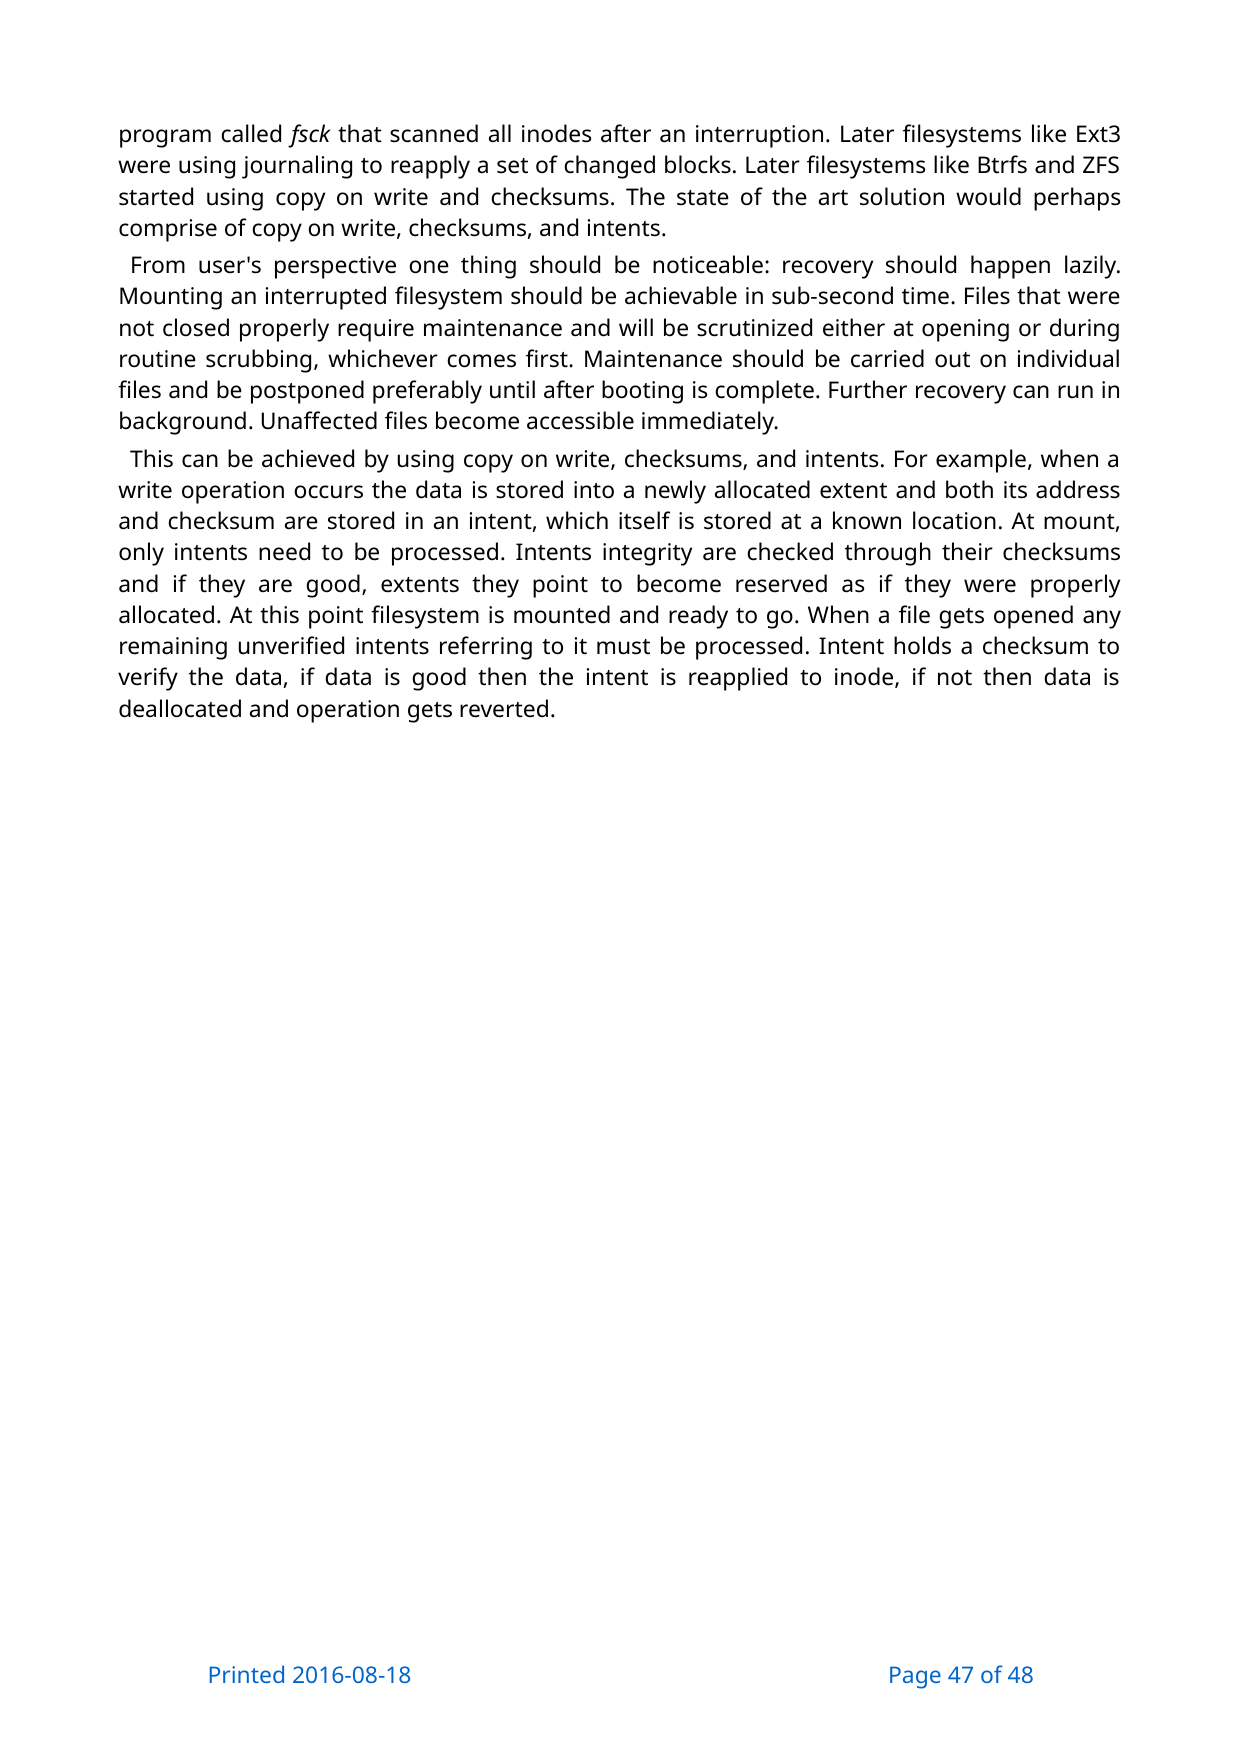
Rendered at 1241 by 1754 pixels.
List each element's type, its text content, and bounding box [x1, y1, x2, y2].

text From user's perspective one thing should be noticeable: recovery should happen lazily. Mounting an interrupted filesystem should be achievable in sub-second time. Files that were not closed properly require maintenance and will be scrutinized either at opening or during routine scrubbing, whichever comes first. Maintenance should be carried out on individual files and be postponed preferably until after booting is complete. Further recovery can run in background. Unaffected files become accessible immediately. [118, 249, 1122, 437]
text program called fsck that scanned all inodes after an interruption. Later filesystems like Ext3 were using journaling to reapply a set of changed blocks. Later filesystems like Btrfs and ZFS started using copy on write and checksums. The state of the art solution would perhaps comprise of copy on write, checksums, and intents. [118, 118, 1122, 243]
text This can be achieved by using copy on write, checksums, and intents. For example, when a write operation occurs the data is stored into a newly allocated extent and both its address and checksum are stored in an intent, which itself is stored at a known location. At mount, only intents need to be processed. Intents integrity are checked through their checksums and if they are good, extents they point to become reserved as if they were properly allocated. At this point filesystem is mounted and ready to go. When a file gets opened any remaining unverified intents referring to it must be processed. Intent holds a checksum to verify the data, if data is good then the intent is reapplied to inode, if not then data is deallocated and operation gets reverted. [118, 442, 1122, 724]
